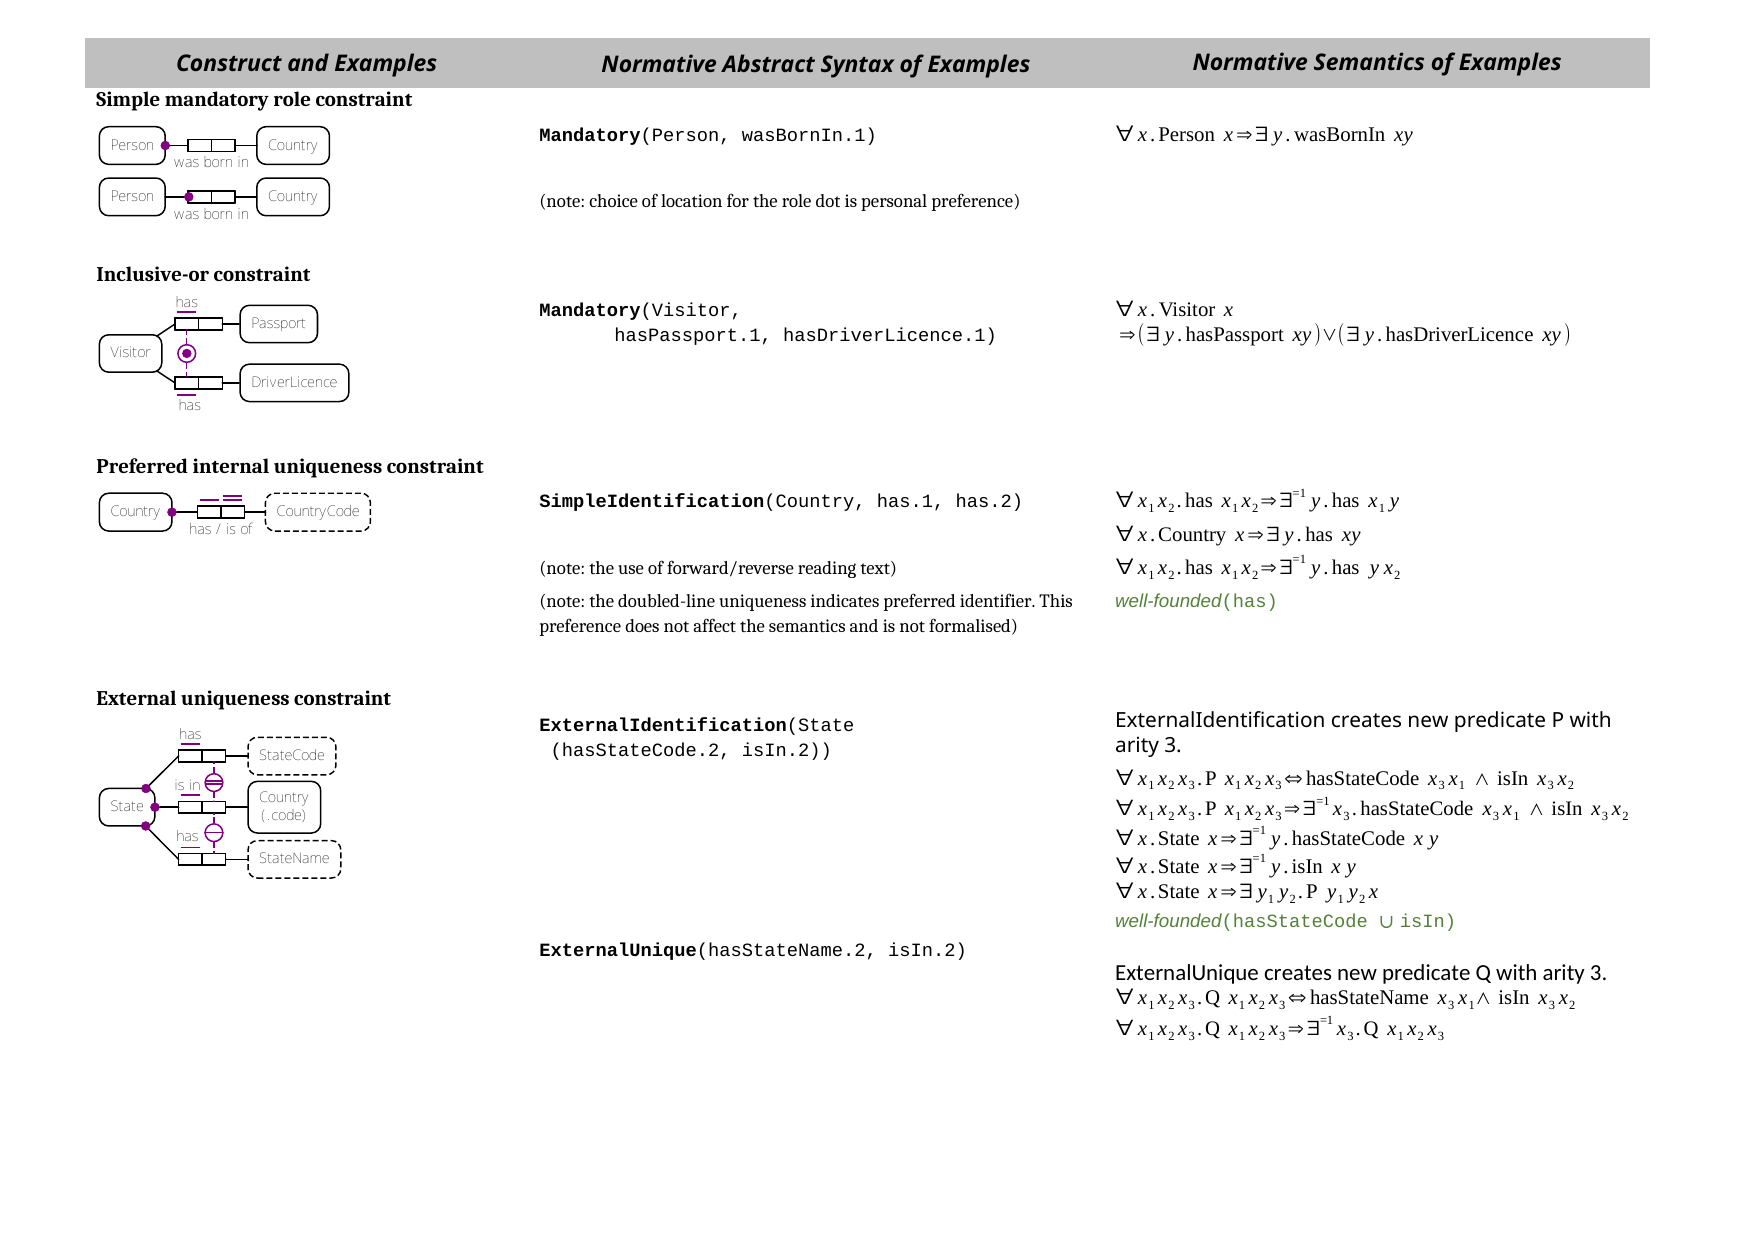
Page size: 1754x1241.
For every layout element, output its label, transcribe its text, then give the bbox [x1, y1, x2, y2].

table_cell ExternalIdentification(State (hasStateCode.2, isIn.2)) ExternalUnique(hasStateName.2, isIn.2) [528, 686, 1104, 1043]
table_cell [1104, 88, 1650, 229]
table_cell Preferred internal uniqueness constraint [85, 454, 528, 654]
table_header Normative Abstract Syntax of Examples [528, 38, 1104, 88]
table_cell [1104, 654, 1650, 686]
table_cell [528, 229, 1104, 263]
table_cell [1104, 229, 1650, 263]
table_cell Mandatory(Person, wasBornIn.1) (note: choice of location for the role dot is personal preference) [528, 88, 1104, 229]
table_cell [85, 229, 528, 263]
table_header Construct and Examples [85, 38, 528, 88]
table_cell [85, 421, 528, 454]
table_cell Inclusive-or constraint [85, 263, 528, 421]
table_cell [85, 654, 528, 686]
table_cell External uniqueness constraint [85, 686, 528, 1043]
table_cell Mandatory(Visitor, hasPassport.1, hasDriverLicence.1) [528, 263, 1104, 421]
table_header Normative Semantics of Examples [1104, 38, 1650, 88]
table_cell [1104, 421, 1650, 454]
table_cell [528, 654, 1104, 686]
table_cell ExternalIdentification creates new predicate P with arity 3. well-founded(hasStateCode ∪ isIn) ExternalUnique creates new predicate Q with arity 3. [1104, 686, 1650, 1043]
table_cell [85, 1043, 528, 1075]
table_cell [528, 421, 1104, 454]
table_cell SimpleIdentification(Country, has.1, has.2) (note: the use of forward/reverse reading text) (note: the doubled-line uniqueness indicates preferred identifier. This preference does not affect the semantics and is not formalised) [528, 454, 1104, 654]
table_cell Simple mandatory role constraint [85, 88, 528, 229]
table_cell well-founded(has) [1104, 454, 1650, 654]
table_cell [1104, 1043, 1650, 1075]
table_cell [1104, 263, 1650, 421]
table_cell [528, 1043, 1104, 1075]
